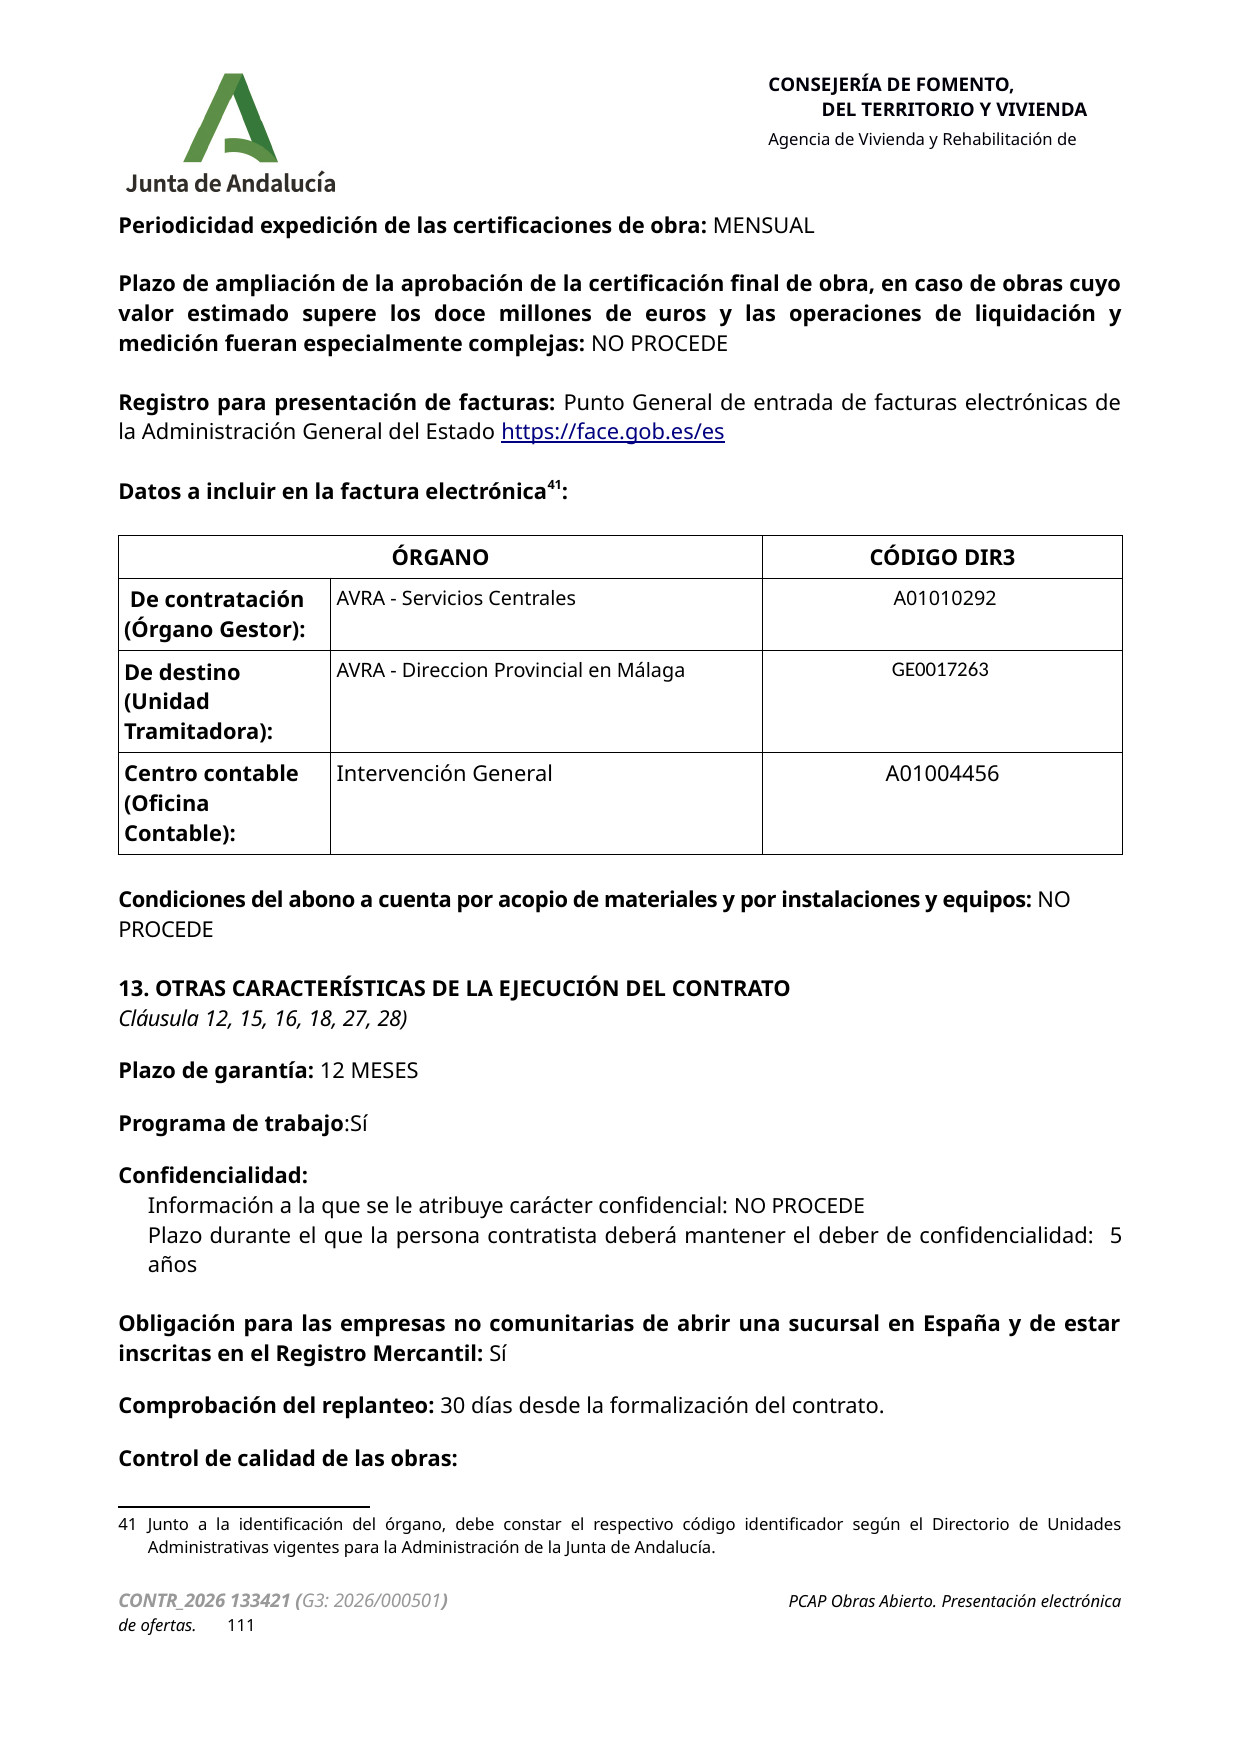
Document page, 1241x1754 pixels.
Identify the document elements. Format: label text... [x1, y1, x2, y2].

picture [106, 57, 355, 208]
text Confidencialidad: [118, 1160, 1122, 1190]
text Obligación para las empresas no comunitarias de abrir una sucursal en España y de estar inscritas en el Registro Mercantil: Sí [118, 1308, 1122, 1367]
table_cell AVRA - Direccion Provincial en Málaga [331, 651, 762, 752]
table_cell A01010292 [763, 579, 1122, 650]
text Plazo durante el que la persona contratista deberá mantener el deber de confidencialidad: 5 años [148, 1219, 1122, 1279]
text Condiciones del abono a cuenta por acopio de materiales y por instalaciones y equipos: NO PROCEDE [118, 884, 1122, 944]
table_cell AVRA - Servicios Centrales [331, 579, 762, 650]
text Programa de trabajo:Sí [118, 1107, 1122, 1137]
table_cell Centro contable (Oficina Contable): [119, 753, 330, 853]
text Control de calidad de las obras: [118, 1443, 1122, 1472]
table_header CÓDIGO DIR3 [763, 536, 1122, 578]
table_cell A01004456 [763, 753, 1122, 853]
text Información a la que se le atribuye carácter confidencial: NO PROCEDE [148, 1190, 1122, 1219]
text 13. OTRAS CARACTERÍSTICAS DE LA EJECUCIÓN DEL CONTRATO [118, 973, 1122, 1002]
text Plazo de ampliación de la aprobación de la certificación final de obra, en caso de obras cuyo valor estimado supere los doce millones de euros y las operaciones de liquidación y medición fueran especialmente complejas: NO PROCEDE [118, 268, 1122, 358]
text Comprobación del replanteo: 30 días desde la formalización del contrato. [118, 1390, 1122, 1420]
table_cell De contratación (Órgano Gestor): [119, 579, 330, 650]
text Registro para presentación de facturas: Punto General de entrada de facturas electrónicas de la Administración General del Estado https://face.gob.es/es [118, 386, 1122, 446]
text Cláusula 12, 15, 16, 18, 27, 28) [118, 1002, 1122, 1032]
table_header ÓRGANO [119, 536, 762, 578]
table_cell Intervención General [331, 753, 762, 853]
table_cell GE0017263 [763, 651, 1122, 752]
text Datos a incluir en la factura electrónica: [118, 476, 1122, 506]
text Plazo de garantía: 12 MESES [118, 1055, 1122, 1085]
table_cell De destino (Unidad Tramitadora): [119, 651, 330, 752]
text Junto a la identificación del órgano, debe constar el respectivo código identificador según el Directorio de Unidades Administrativas vigentes para la Administración de la Junta de Andalucía. [118, 1513, 1122, 1558]
text Periodicidad expedición de las certificaciones de obra: MENSUAL [118, 210, 1122, 239]
